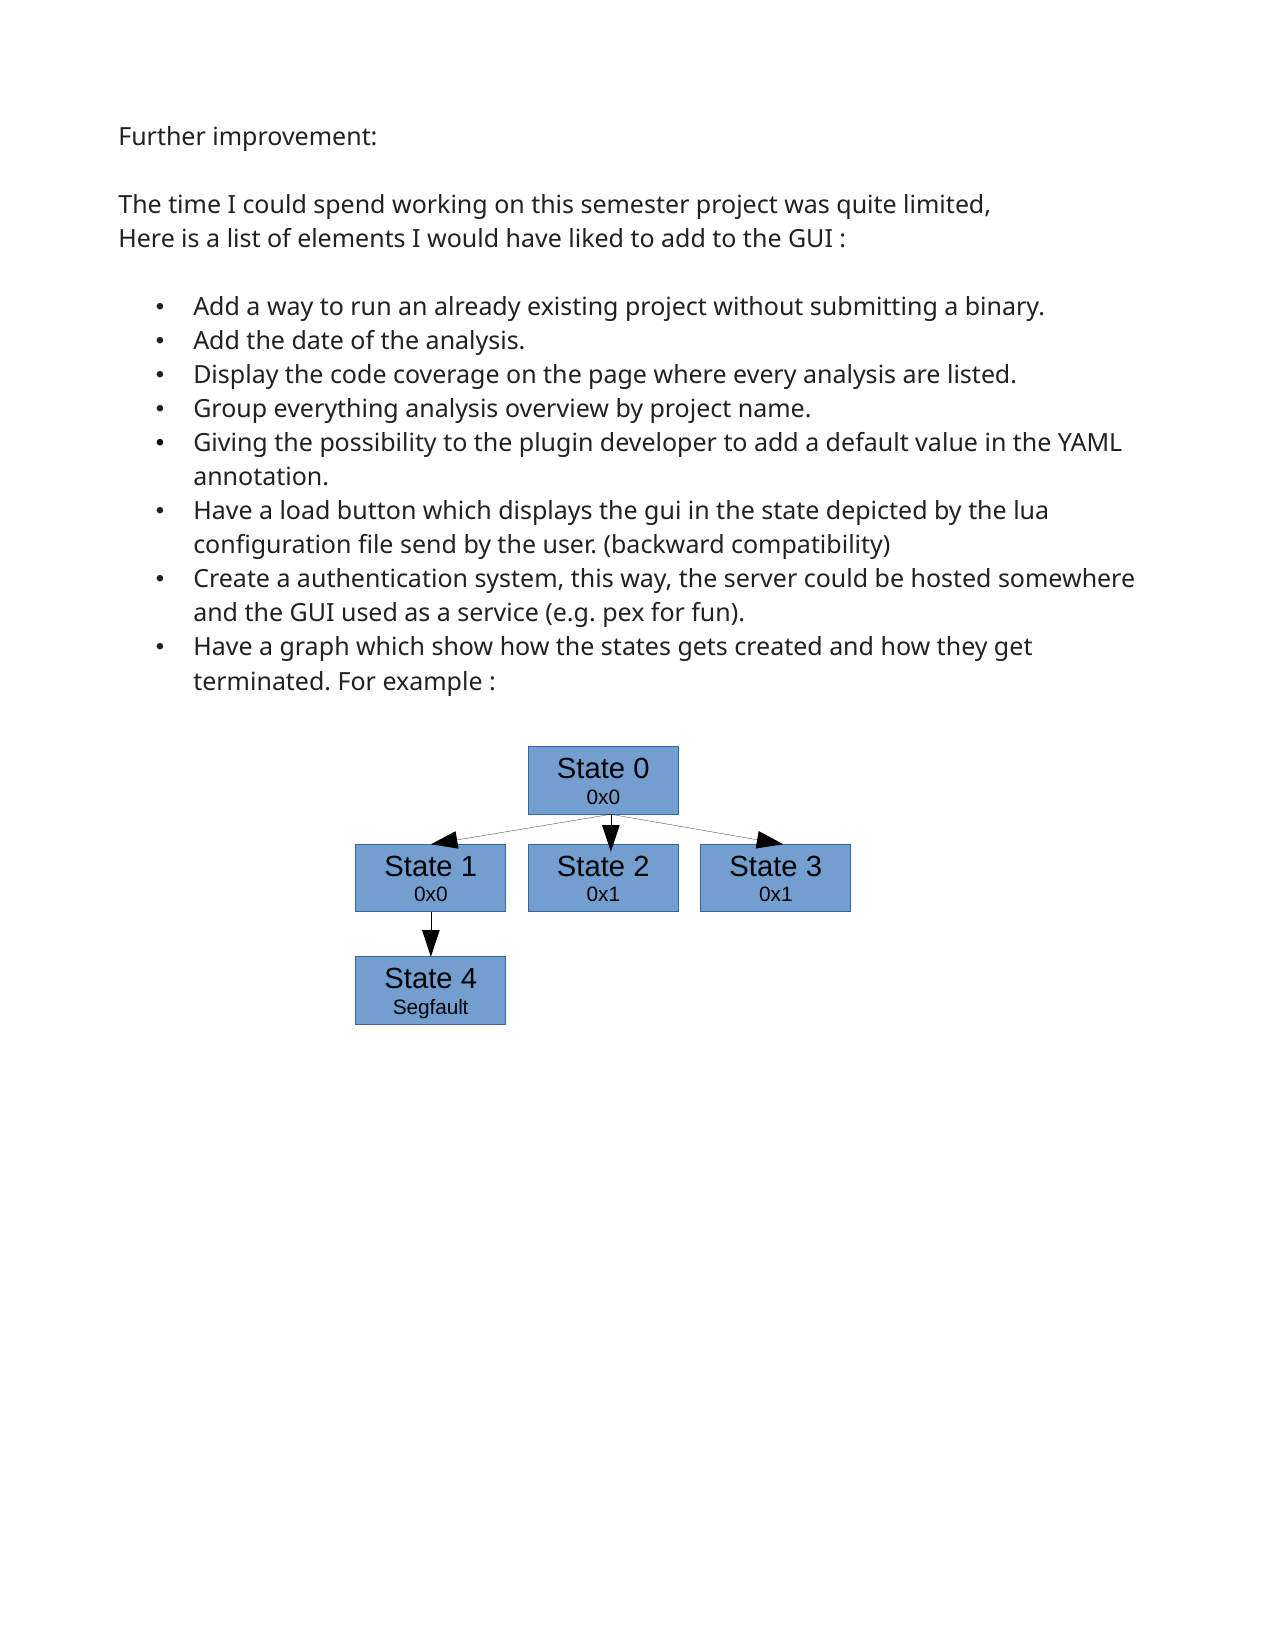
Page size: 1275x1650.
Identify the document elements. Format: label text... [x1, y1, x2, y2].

text Further improvement: [118, 118, 1157, 152]
list Have a load button which displays the gui in the state depicted by the lua configuration file send by the user. (backward compatibility) [156, 493, 1157, 561]
text The time I could spend working on this semester project was quite limited, [118, 186, 1157, 220]
list Add a way to run an already existing project without submitting a binary. [156, 288, 1157, 322]
list Have a graph which show how the states gets created and how they get terminated. For example : [156, 629, 1157, 697]
list Giving the possibility to the plugin developer to add a default value in the YAML annotation. [156, 425, 1157, 493]
list Add the date of the analysis. [156, 322, 1157, 357]
list Create a authentication system, this way, the server could be hosted somewhere and the GUI used as a service (e.g. pex for fun). [156, 561, 1157, 629]
list Display the code coverage on the page where every analysis are listed. [156, 357, 1157, 391]
text Here is a list of elements I would have liked to add to the GUI : [118, 220, 1157, 254]
list Group everything analysis overview by project name. [156, 391, 1157, 425]
